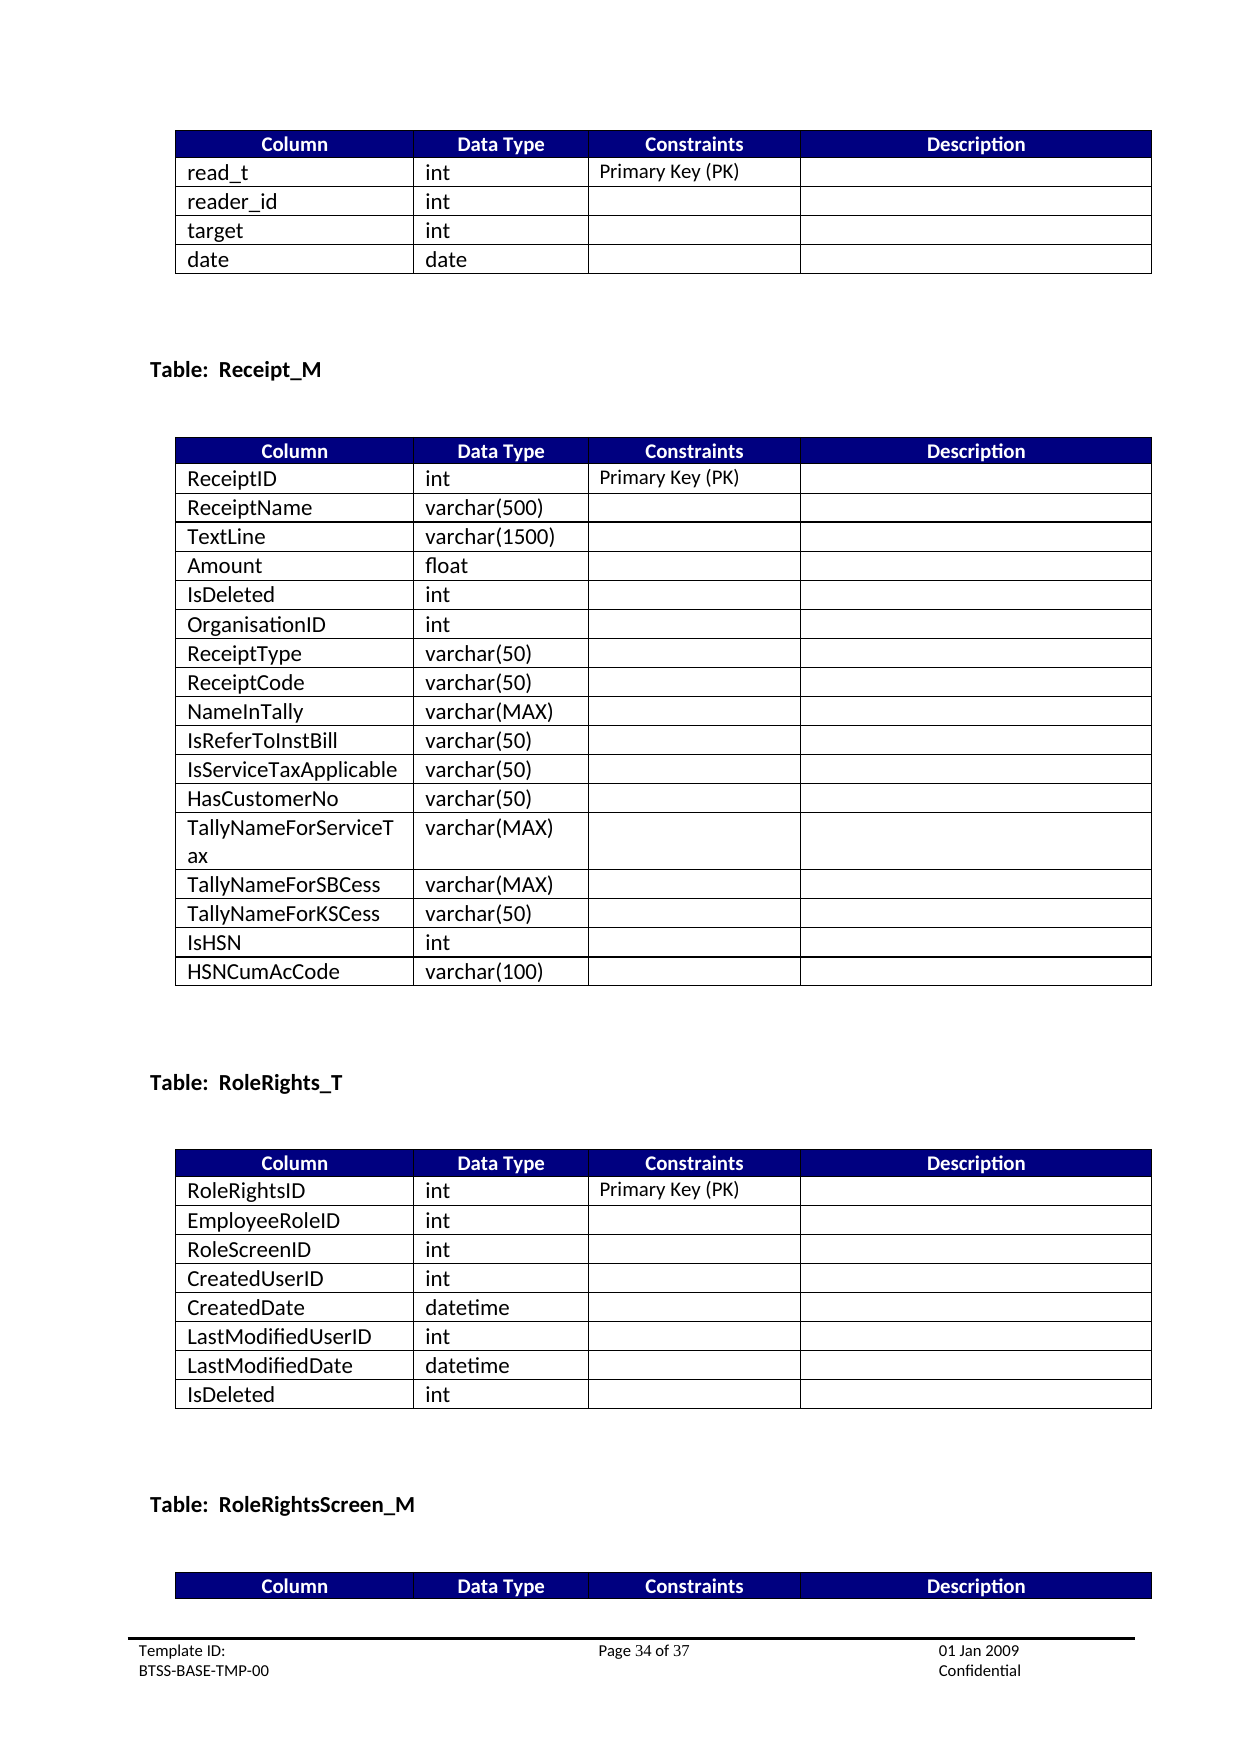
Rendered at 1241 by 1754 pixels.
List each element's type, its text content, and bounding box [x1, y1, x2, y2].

table_cell [589, 1293, 800, 1321]
table_cell [589, 1380, 800, 1408]
table_cell [801, 1235, 1151, 1263]
table_cell [801, 1177, 1151, 1205]
table_cell target [176, 216, 413, 244]
table_cell [589, 1351, 800, 1379]
table_header Column [176, 1150, 413, 1176]
table_cell [589, 726, 800, 754]
table_header Column [176, 438, 413, 463]
table_cell CreatedUserID [176, 1264, 413, 1292]
table_cell [589, 784, 800, 812]
text Table: RoleRightsScreen_M [150, 1490, 1135, 1518]
table_cell [801, 639, 1151, 667]
table_cell [801, 870, 1151, 898]
table_cell RoleScreenID [176, 1235, 413, 1263]
table_cell TallyNameForKSCess [176, 899, 413, 927]
table_cell Primary Key (PK) [589, 1177, 800, 1205]
table_cell [589, 958, 800, 985]
table_header Constraints [589, 1150, 800, 1176]
table_cell [801, 813, 1151, 869]
table_cell int [414, 1380, 588, 1408]
table_cell [589, 552, 800, 579]
table_cell [801, 784, 1151, 812]
table_cell int [414, 1235, 588, 1263]
table_header Description [801, 1150, 1151, 1176]
table_cell datetime [414, 1351, 588, 1379]
table_cell [801, 523, 1151, 551]
text Table: Receipt_M [150, 355, 1135, 383]
table_cell [589, 581, 800, 609]
table_cell [589, 1322, 800, 1350]
table_cell CreatedDate [176, 1293, 413, 1321]
text Table: RoleRights_T [150, 1068, 1135, 1096]
table_cell [589, 187, 800, 215]
table_cell [589, 870, 800, 898]
table_cell ReceiptName [176, 494, 413, 521]
table_cell date [176, 245, 413, 273]
table_cell [801, 245, 1151, 273]
table_cell Primary Key (PK) [589, 158, 800, 186]
table_cell [801, 1351, 1151, 1379]
table_header Description [801, 131, 1151, 157]
table_cell int [414, 581, 588, 609]
table_cell LastModifiedDate [176, 1351, 413, 1379]
table_cell varchar(500) [414, 494, 588, 521]
table_cell [589, 1264, 800, 1292]
table_cell [589, 523, 800, 551]
table_header Constraints [589, 131, 800, 157]
table_cell [589, 216, 800, 244]
table_cell IsServiceTaxApplicable [176, 755, 413, 783]
table_cell date [414, 245, 588, 273]
table_cell LastModifiedUserID [176, 1322, 413, 1350]
table_cell varchar(50) [414, 639, 588, 667]
table_header Column [176, 1573, 413, 1598]
table_cell ReceiptID [176, 464, 413, 492]
table_cell [801, 610, 1151, 638]
table_cell [801, 158, 1151, 186]
table_cell [589, 755, 800, 783]
table_cell [801, 552, 1151, 579]
table_header Data Type [414, 131, 588, 157]
table_cell varchar(MAX) [414, 813, 588, 869]
table_cell [801, 899, 1151, 927]
table_cell int [414, 187, 588, 215]
table_cell varchar(50) [414, 668, 588, 696]
table_cell varchar(1500) [414, 523, 588, 551]
table_cell [589, 1206, 800, 1234]
table_cell varchar(MAX) [414, 697, 588, 725]
table_cell int [414, 928, 588, 956]
table_cell NameInTally [176, 697, 413, 725]
table_cell [589, 928, 800, 956]
table_cell int [414, 1177, 588, 1205]
table_cell [801, 726, 1151, 754]
table_cell IsReferToInstBill [176, 726, 413, 754]
table_cell [589, 494, 800, 521]
table_cell varchar(50) [414, 899, 588, 927]
table_cell RoleRightsID [176, 1177, 413, 1205]
table_cell varchar(50) [414, 784, 588, 812]
table_header Description [801, 1573, 1151, 1598]
table_cell [801, 928, 1151, 956]
table_cell int [414, 610, 588, 638]
table_cell [589, 813, 800, 869]
table_cell HSNCumAcCode [176, 958, 413, 985]
table_cell varchar(MAX) [414, 870, 588, 898]
table_header Data Type [414, 1573, 588, 1598]
table_cell TextLine [176, 523, 413, 551]
table_cell int [414, 1322, 588, 1350]
table_cell varchar(50) [414, 755, 588, 783]
table_cell int [414, 1264, 588, 1292]
table_cell [801, 216, 1151, 244]
table_cell [801, 958, 1151, 985]
table_cell [589, 610, 800, 638]
table_cell Amount [176, 552, 413, 579]
table_cell HasCustomerNo [176, 784, 413, 812]
table_cell [589, 1235, 800, 1263]
table_cell Primary Key (PK) [589, 464, 800, 492]
table_cell TallyNameForServiceTax [176, 813, 413, 869]
table_cell [589, 697, 800, 725]
table_cell reader_id [176, 187, 413, 215]
table_cell EmployeeRoleID [176, 1206, 413, 1234]
table_cell varchar(50) [414, 726, 588, 754]
table_cell [801, 581, 1151, 609]
table_cell [801, 697, 1151, 725]
table_cell [801, 1380, 1151, 1408]
table_header Constraints [589, 1573, 800, 1598]
table_cell [801, 494, 1151, 521]
table_cell [801, 668, 1151, 696]
table_header Description [801, 438, 1151, 463]
table_header Column [176, 131, 413, 157]
table_cell IsDeleted [176, 1380, 413, 1408]
table_cell [589, 668, 800, 696]
table_header Constraints [589, 438, 800, 463]
table_cell [589, 899, 800, 927]
table_cell [589, 245, 800, 273]
table_cell OrganisationID [176, 610, 413, 638]
table_cell read_t [176, 158, 413, 186]
table_cell datetime [414, 1293, 588, 1321]
table_cell int [414, 158, 588, 186]
table_cell int [414, 1206, 588, 1234]
table_header Data Type [414, 1150, 588, 1176]
table_cell [801, 1293, 1151, 1321]
table_cell int [414, 464, 588, 492]
table_cell [801, 1322, 1151, 1350]
table_cell [801, 464, 1151, 492]
table_cell ReceiptType [176, 639, 413, 667]
table_cell [801, 1264, 1151, 1292]
table_header Data Type [414, 438, 588, 463]
table_cell [801, 187, 1151, 215]
table_cell [801, 755, 1151, 783]
table_cell varchar(100) [414, 958, 588, 985]
table_cell float [414, 552, 588, 579]
table_cell [801, 1206, 1151, 1234]
table_cell TallyNameForSBCess [176, 870, 413, 898]
table_cell ReceiptCode [176, 668, 413, 696]
table_cell IsHSN [176, 928, 413, 956]
table_cell [589, 639, 800, 667]
table_cell int [414, 216, 588, 244]
table_cell IsDeleted [176, 581, 413, 609]
